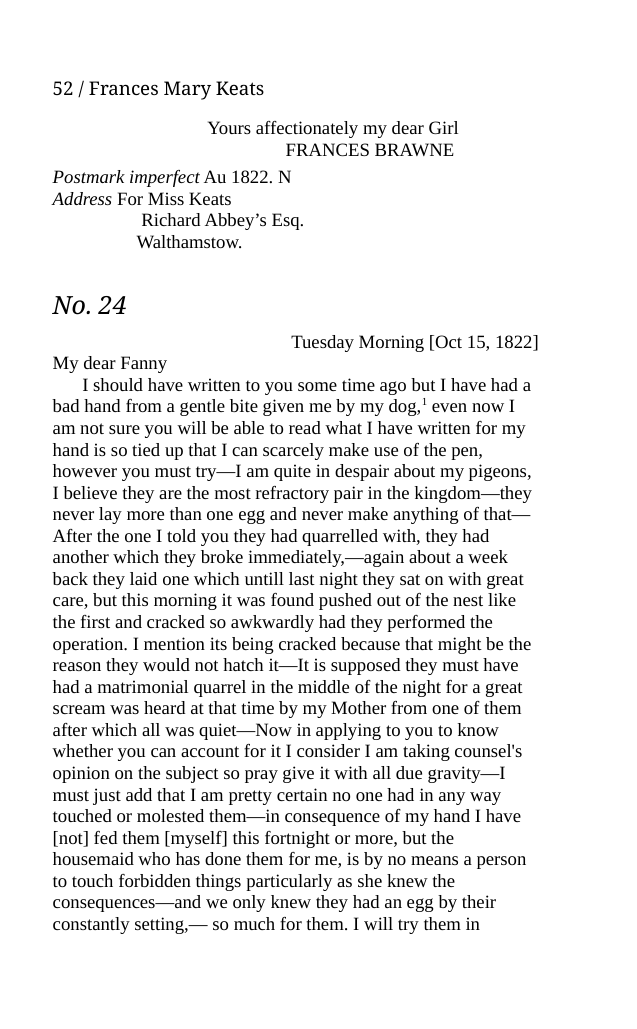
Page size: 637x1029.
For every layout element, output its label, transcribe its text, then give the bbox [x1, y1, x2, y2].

text My dear Fanny [52, 352, 538, 374]
text Yours affectionately my dear Girl [52, 117, 538, 139]
text FRANCES BRAWNE [52, 139, 538, 160]
text Tuesday Morning [Oct 15, 1822] [52, 331, 538, 352]
text Postmark imperfect Au 1822. N [52, 166, 538, 188]
text Richard Abbey’s Esq. [52, 209, 538, 231]
text Walthamstow. [52, 231, 538, 252]
text I should have written to you some time ago but I have had a bad hand from a gentle bite given me by my dog,1 even now I am not sure you will be able to read what I have written for my hand is so tied up that I can scarcely make use of the pen, however you must try—I am quite in despair about my pigeons, I believe they are the most refractory pair in the kingdom—they never lay more than one egg and never make anything of that—After the one I told you they had quarrelled with, they had another which they broke immediately,—again about a week back they laid one which untill last night they sat on with great care, but this morning it was found pushed out of the nest like the first and cracked so awkwardly had they performed the operation. I mention its being cracked because that might be the reason they would not hatch it—It is supposed they must have had a matrimonial quarrel in the middle of the night for a great scream was heard at that time by my Mother from one of them after which all was quiet—Now in applying to you to know whether you can account for it I consider I am taking counsel's opinion on the subject so pray give it with all due gravity—I must just add that I am pretty certain no one had in any way touched or molested them—in consequence of my hand I have [not] fed them [myself] this fortnight or more, but the housemaid who has done them for me, is by no means a person to touch forbidden things particularly as she knew the consequences—and we only knew they had an egg by their constantly setting,— so much for them. I will try them in [52, 374, 538, 934]
subtitle No. 24 [52, 288, 538, 322]
text Address For Miss Keats [52, 188, 538, 209]
